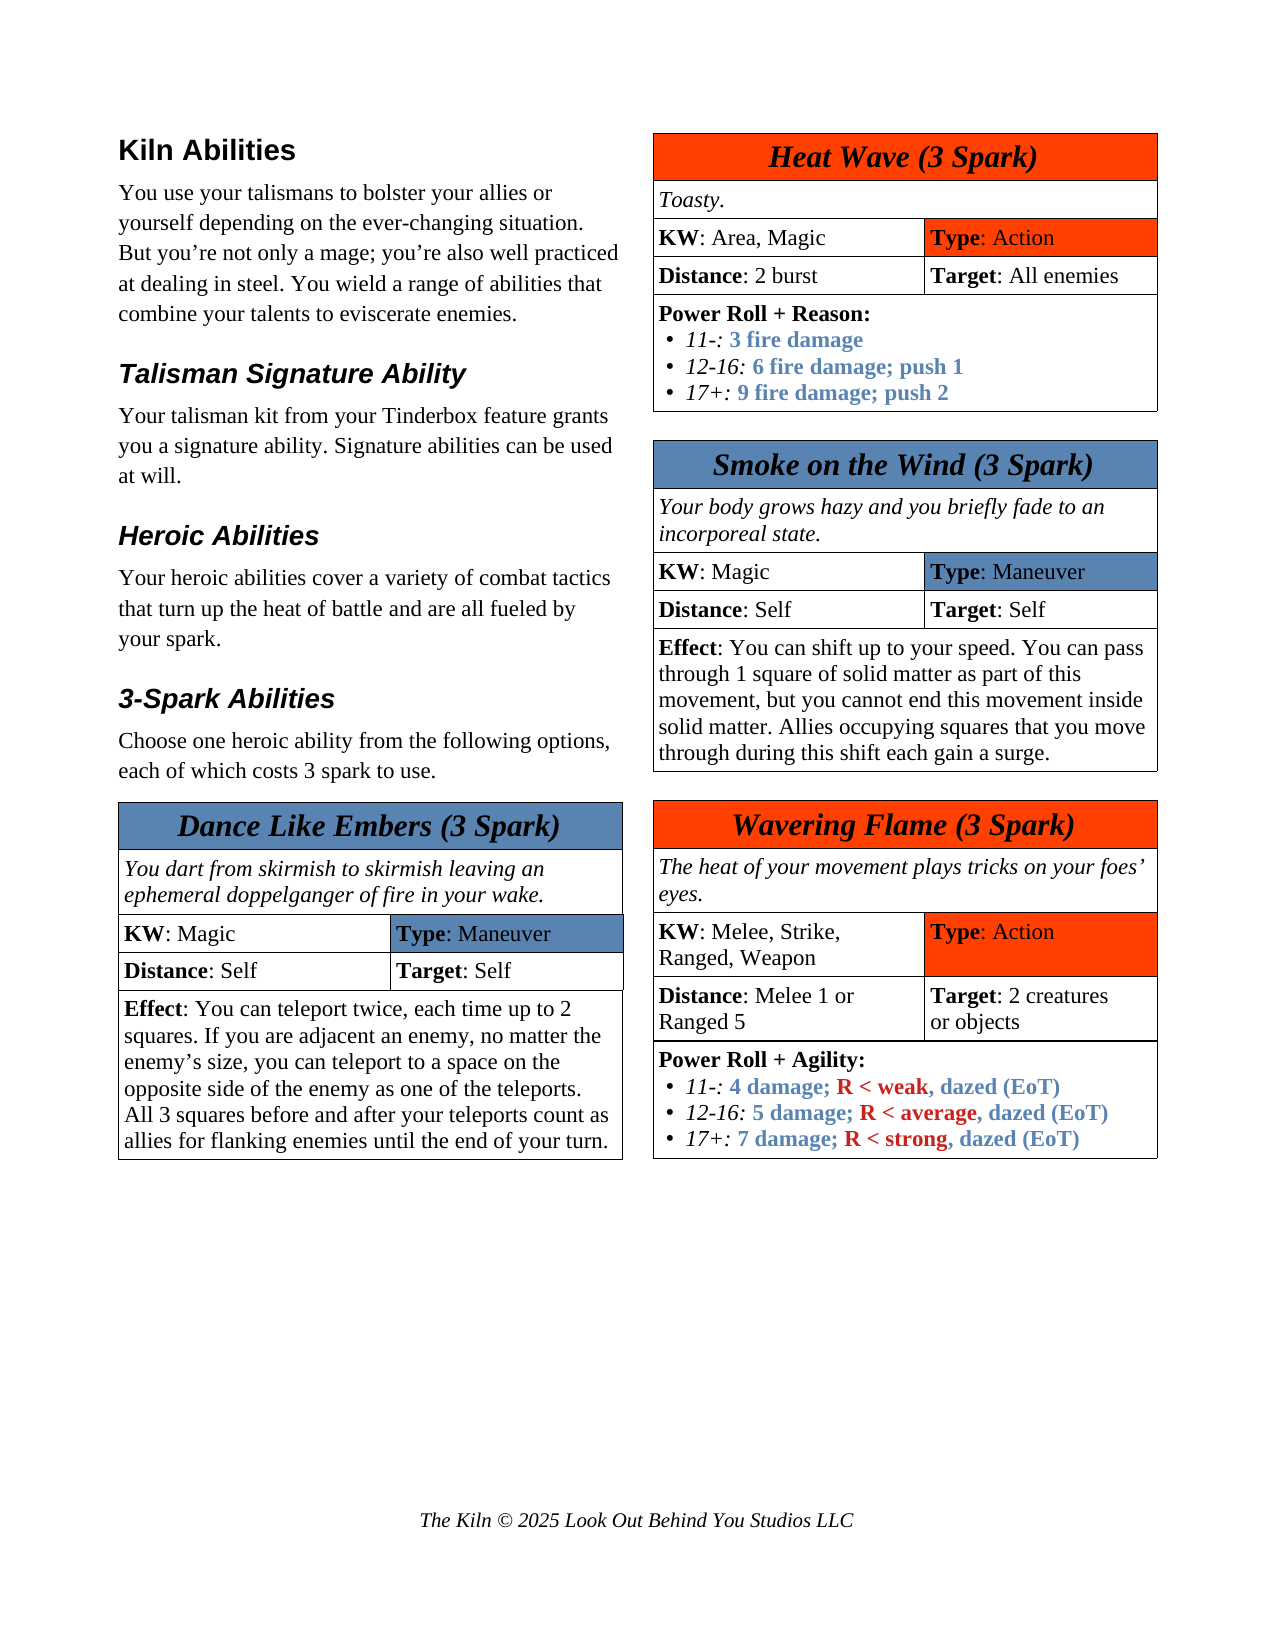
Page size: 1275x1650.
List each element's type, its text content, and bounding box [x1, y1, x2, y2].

table_header Type: Action [925, 219, 1157, 256]
table_header Wavering Flame (3 Spark) [654, 801, 1157, 848]
table_header KW: Magic [119, 915, 390, 952]
table_cell Toasty. [654, 181, 1157, 218]
text You use your talismans to bolster your allies or yourself depending on the ever-changing situation. But you’re not only a mage; you’re also well practiced at dealing in steel. You wield a range of abilities that combine your talents to eviscerate enemies. [118, 179, 622, 326]
subtitle 3-Spark Abilities [118, 682, 622, 714]
text Your heroic abilities cover a variety of combat tactics that turn up the heat of battle and are all fueled by your spark. [118, 564, 622, 651]
table_header Type: Maneuver [391, 915, 623, 952]
table_header Effect: You can teleport twice, each time up to 2 squares. If you are adjacent an enemy, no matter the enemy’s size, you can teleport to a space on the opposite side of the enemy as one of the teleports. All 3 squares before and after your teleports count as allies for flanking enemies until the end of your turn. [119, 991, 622, 1159]
text Choose one heroic ability from the following options, each of which costs 3 spark to use. [118, 727, 622, 783]
table_header Type: Maneuver [925, 553, 1157, 590]
table_header KW: Melee, Strike, Ranged, Weapon [654, 913, 924, 976]
table_cell The heat of your movement plays tricks on your foes’ eyes. [654, 849, 1157, 912]
table_cell Distance: Self [654, 591, 924, 628]
table_cell Target: All enemies [925, 257, 1157, 294]
table_header Heat Wave (3 Spark) [654, 134, 1157, 180]
subtitle Kiln Abilities [118, 133, 622, 166]
table_cell Target: 2 creatures or objects [925, 977, 1157, 1040]
table_header Power Roll + Agility: 11-: 4 damage; R < weak, dazed (EoT) 12-16: 5 damage; R < average, dazed (EoT) 17+: 7 damage; R < strong, dazed (EoT) [654, 1042, 1157, 1158]
table_cell You dart from skirmish to skirmish leaving an ephemeral doppelganger of fire in your wake. [119, 850, 622, 914]
table_cell Target: Self [925, 591, 1157, 628]
table_header Smoke on the Wind (3 Spark) [654, 441, 1157, 488]
table_header KW: Area, Magic [654, 219, 924, 256]
text Your talisman kit from your Tinderbox feature grants you a signature ability. Signature abilities can be used at will. [118, 402, 622, 489]
table_header KW: Magic [654, 553, 924, 590]
table_cell Distance: Self [119, 953, 390, 990]
table_header Dance Like Embers (3 Spark) [119, 803, 622, 849]
table_cell Distance: Melee 1 or Ranged 5 [654, 977, 924, 1040]
table_header Power Roll + Reason: 11-: 3 fire damage 12-16: 6 fire damage; push 1 17+: 9 fire damage; push 2 [654, 295, 1157, 411]
subtitle Heroic Abilities [118, 520, 622, 552]
table_header Effect: You can shift up to your speed. You can pass through 1 square of solid matter as part of this movement, but you cannot end this movement inside solid matter. Allies occupying squares that you move through during this shift each gain a surge. [654, 629, 1157, 771]
table_cell Your body grows hazy and you briefly fade to an incorporeal state. [654, 489, 1157, 552]
table_cell Distance: 2 burst [654, 257, 924, 294]
subtitle Talisman Signature Ability [118, 357, 622, 389]
table_cell Target: Self [391, 953, 623, 990]
table_header Type: Action [925, 913, 1157, 976]
